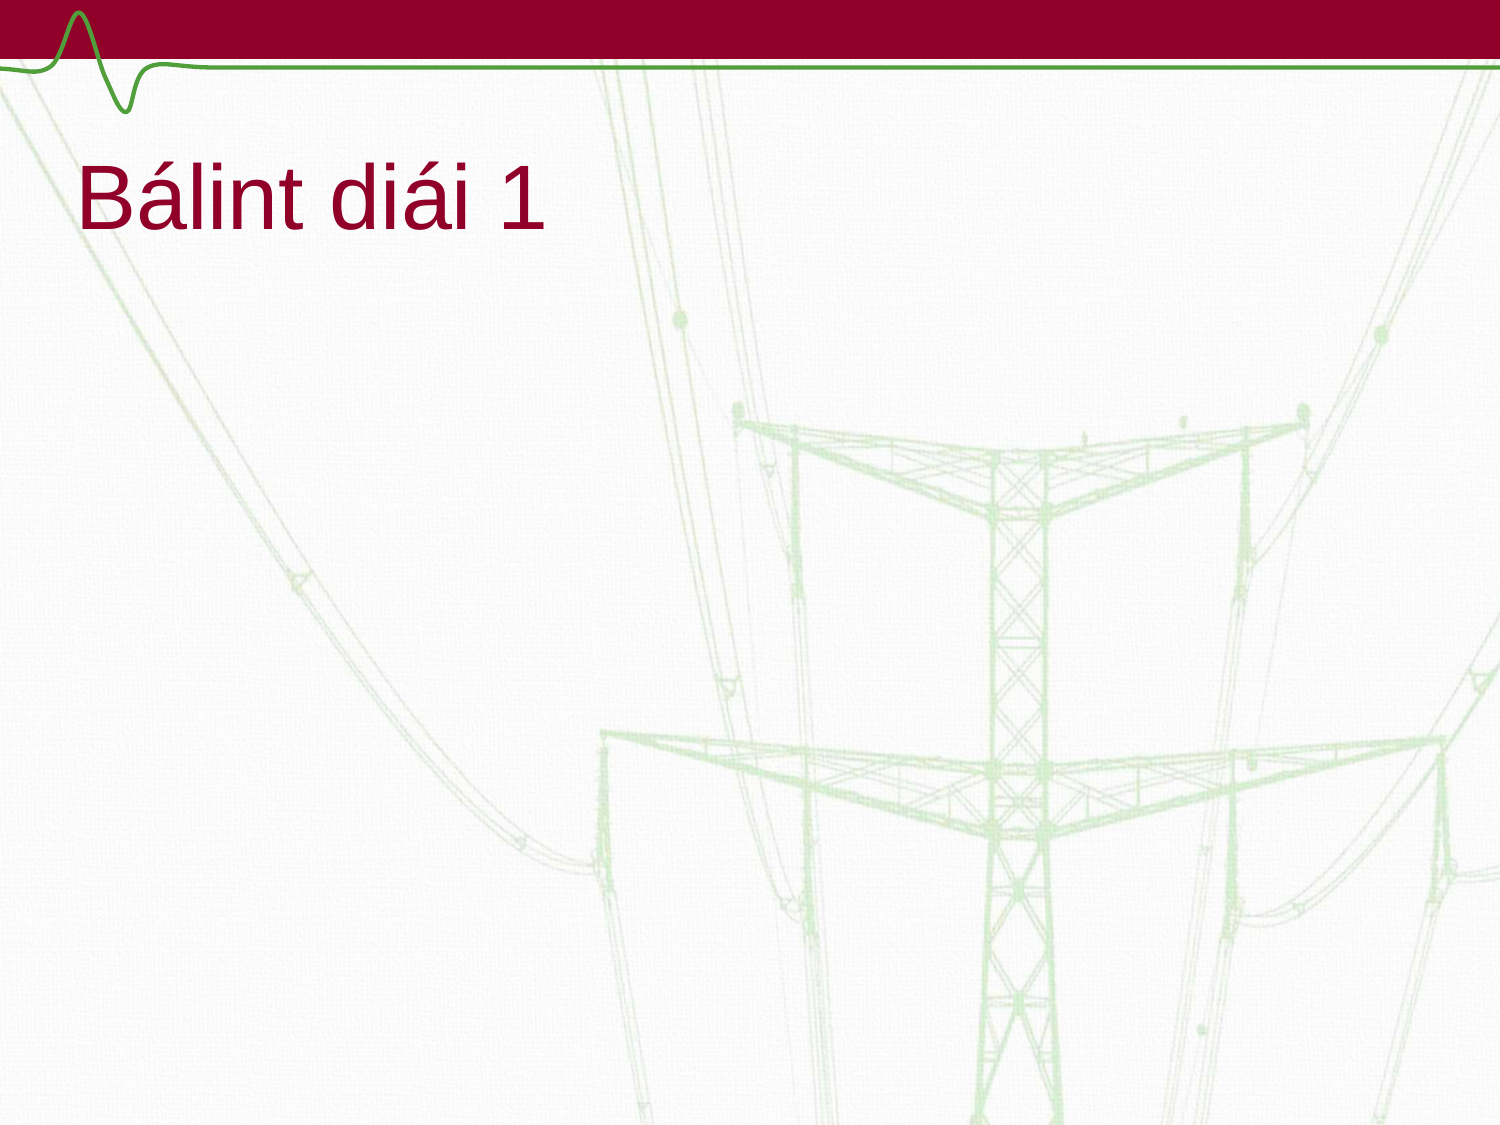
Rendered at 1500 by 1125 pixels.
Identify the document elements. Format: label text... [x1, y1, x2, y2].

picture [102, 59, 1500, 103]
title Bálint diái 1 [75, 103, 1425, 292]
picture [0, 59, 1500, 1125]
picture [0, 59, 53, 69]
